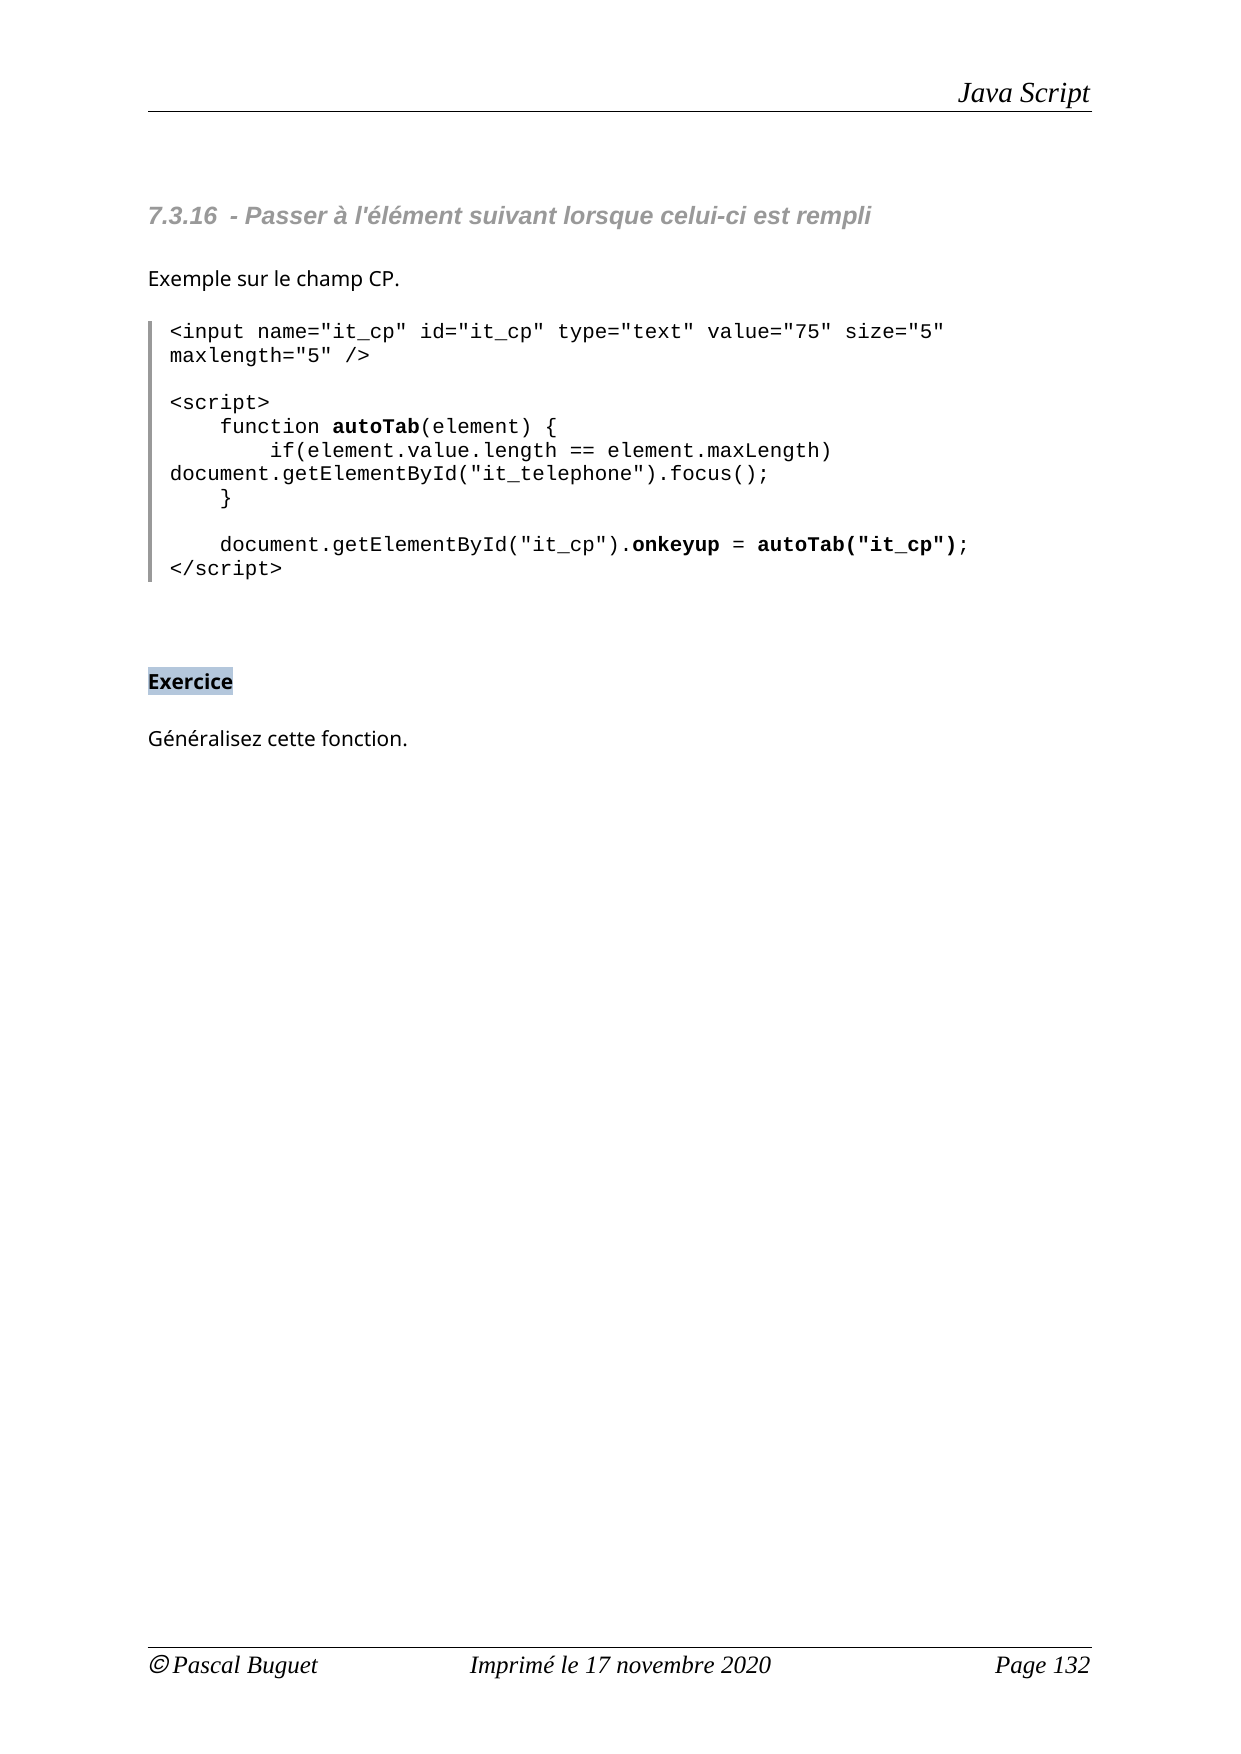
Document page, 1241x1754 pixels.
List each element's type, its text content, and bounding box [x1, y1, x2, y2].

text function autoTab(element) { [152, 416, 1092, 440]
text } [152, 487, 1092, 511]
text <input name="it_cp" id="it_cp" type="text" value="75" size="5" maxlength="5" /> [152, 321, 1092, 369]
text Exercice [148, 667, 1092, 695]
text </script> [152, 558, 1092, 582]
text if(element.value.length == element.maxLength) document.getElementById("it_telephone").focus(); [152, 440, 1092, 487]
text Exemple sur le champ CP. [148, 264, 1092, 293]
text <script> [152, 392, 1092, 416]
text document.getElementById("it_cp").onkeyup = autoTab("it_cp"); [152, 534, 1092, 558]
text Généralisez cette fonction. [148, 724, 1092, 752]
subtitle - Passer à l'élément suivant lorsque celui-ci est rempli [148, 201, 1092, 230]
